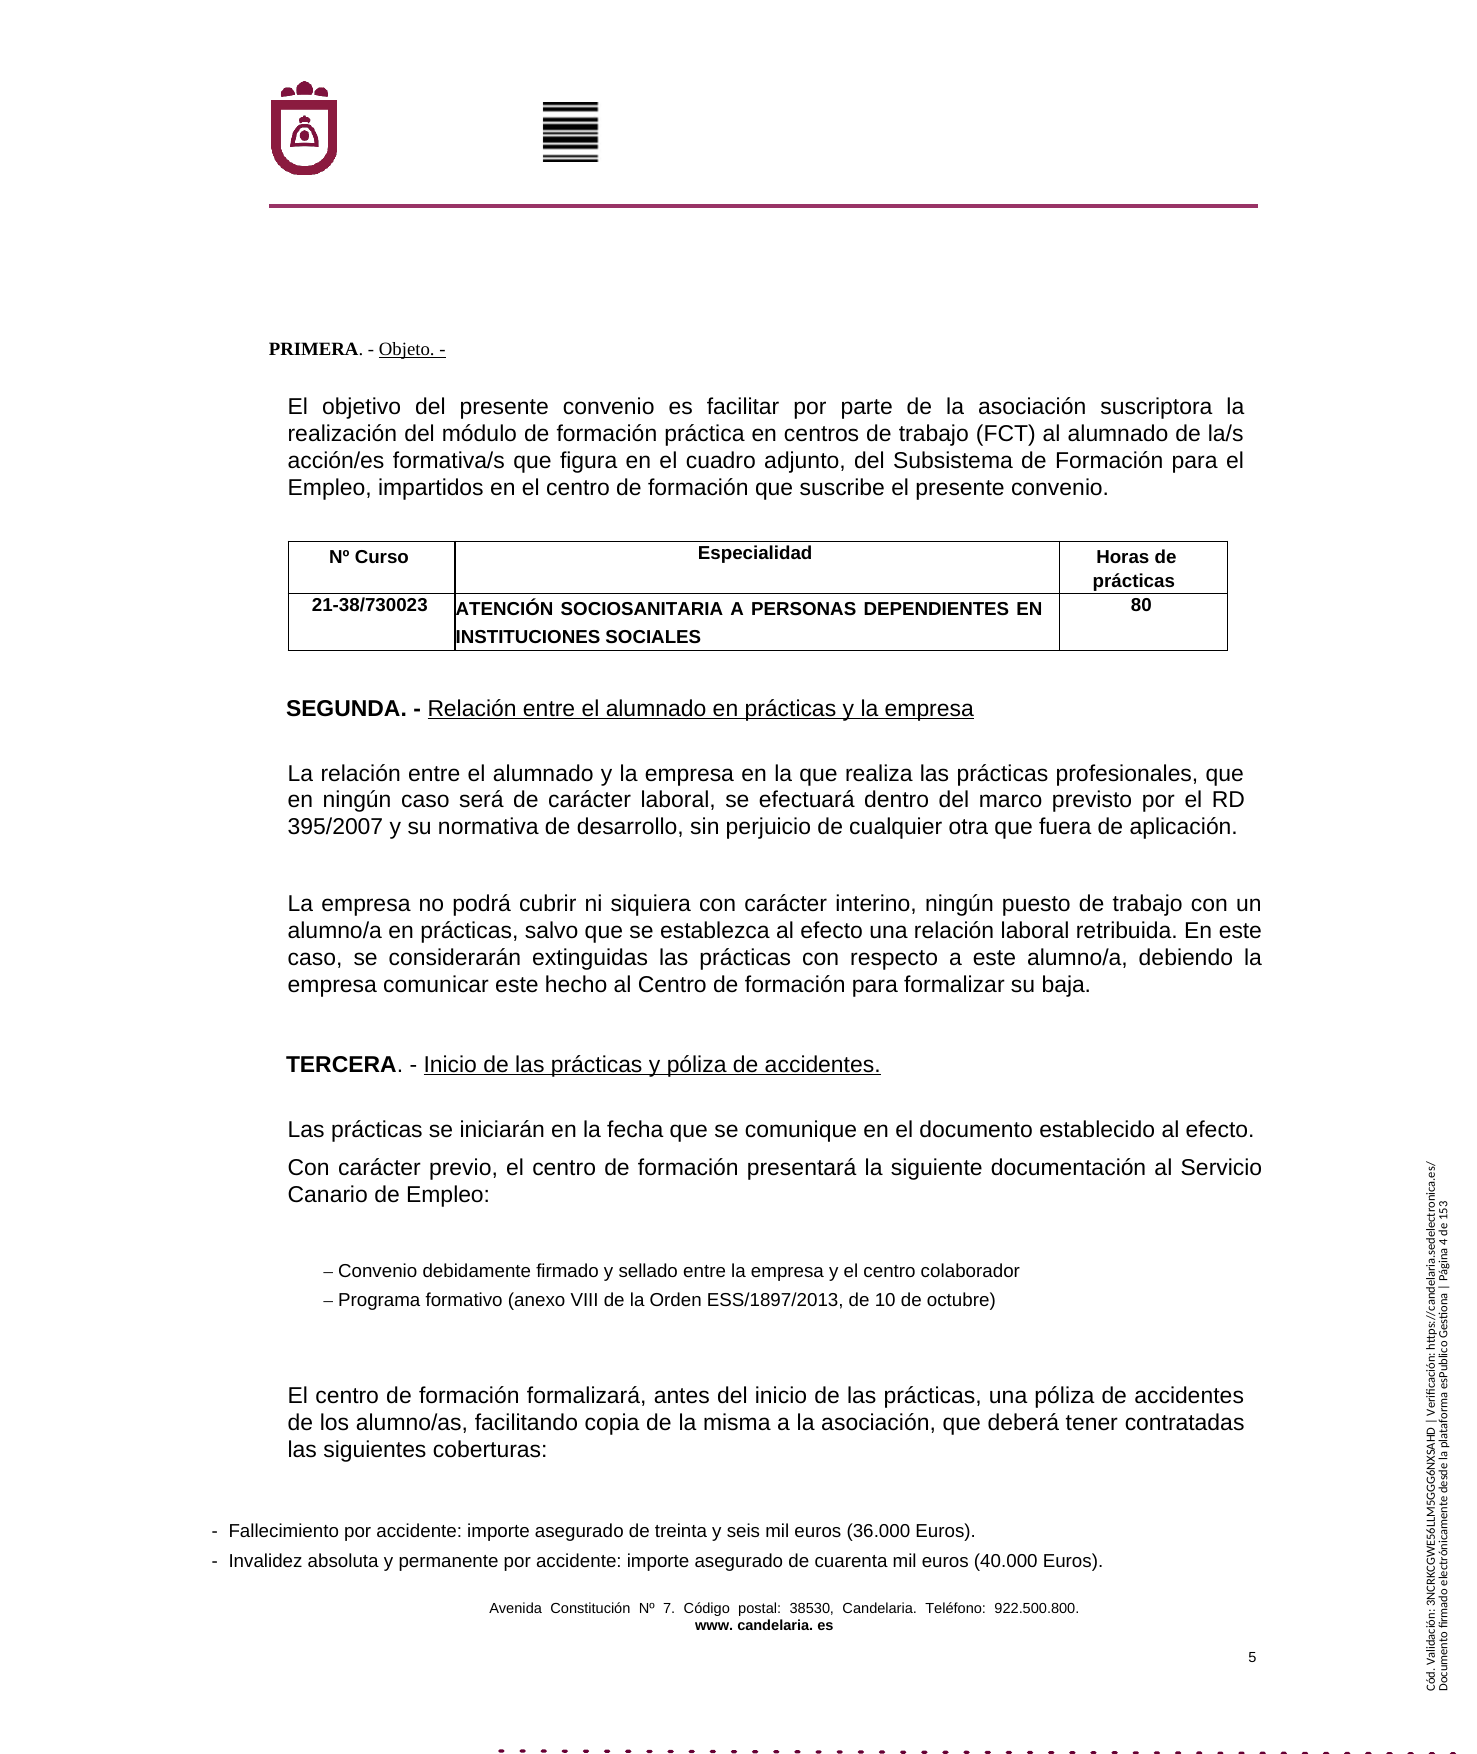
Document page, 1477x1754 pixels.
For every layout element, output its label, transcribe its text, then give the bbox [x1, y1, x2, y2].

text Las prácticas se iniciarán en la fecha que se comunique en el documento establecido al efecto. [287, 1116, 1263, 1142]
list Fallecimiento por accidente: importe asegurado de treinta y seis mil euros (36.000 Euros). [211, 1514, 1259, 1543]
text – Convenio debidamente firmado y sellado entre la empresa y el centro colaborador – Programa formativo (anexo VIII de la Orden ESS/1897/2013, de 10 de octubre) [323, 1254, 1035, 1312]
table_header Horas de prácticas [1060, 542, 1227, 593]
text El objetivo del presente convenio es facilitar por parte de la asociación suscriptora la realización del módulo de formación práctica en centros de trabajo (FCT) al alumnado de la/s acción/es formativa/s que figura en el cuadro adjunto, del Subsistema de Formación para el Empleo, impartidos en el centro de formación que suscribe el presente convenio. [287, 393, 1245, 500]
table_cell ATENCIÓN SOCIOSANITARIA A PERSONAS DEPENDIENTES EN INSTITUCIONES SOCIALES [456, 594, 1059, 650]
table_cell 80 [1060, 594, 1227, 650]
text Con carácter previo, el centro de formación presentará la siguiente documentación al Servicio Canario de Empleo: [287, 1154, 1263, 1208]
text La relación entre el alumnado y la empresa en la que realiza las prácticas profesionales, que en ningún caso será de carácter laboral, se efectuará dentro del marco previsto por el RD 395/2007 y su normativa de desarrollo, sin perjuicio de cualquier otra que fuera de aplicación. [287, 759, 1246, 840]
list Invalidez absoluta y permanente por accidente: importe asegurado de cuarenta mil euros (40.000 Euros). [211, 1544, 1259, 1573]
text TERCERA. - Inicio de las prácticas y póliza de accidentes. [286, 1051, 1270, 1078]
table_header Nº Curso [289, 542, 454, 593]
text PRIMERA. - Objeto. - [266, 332, 1270, 361]
table_header Especialidad [456, 542, 1059, 593]
text La empresa no podrá cubrir ni siquiera con carácter interino, ningún puesto de trabajo con un alumno/a en prácticas, salvo que se establezca al efecto una relación laboral retribuida. En este caso, se considerarán extinguidas las prácticas con respecto a este alumno/a, debiendo la empresa comunicar este hecho al Centro de formación para formalizar su baja. [287, 890, 1263, 997]
text El centro de formación formalizará, antes del inicio de las prácticas, una póliza de accidentes de los alumno/as, facilitando copia de la misma a la asociación, que deberá tener contratadas las siguientes coberturas: [287, 1382, 1245, 1462]
table_cell 21-38/730023 [289, 594, 454, 650]
text SEGUNDA. - Relación entre el alumnado en prácticas y la empresa [286, 695, 1270, 721]
